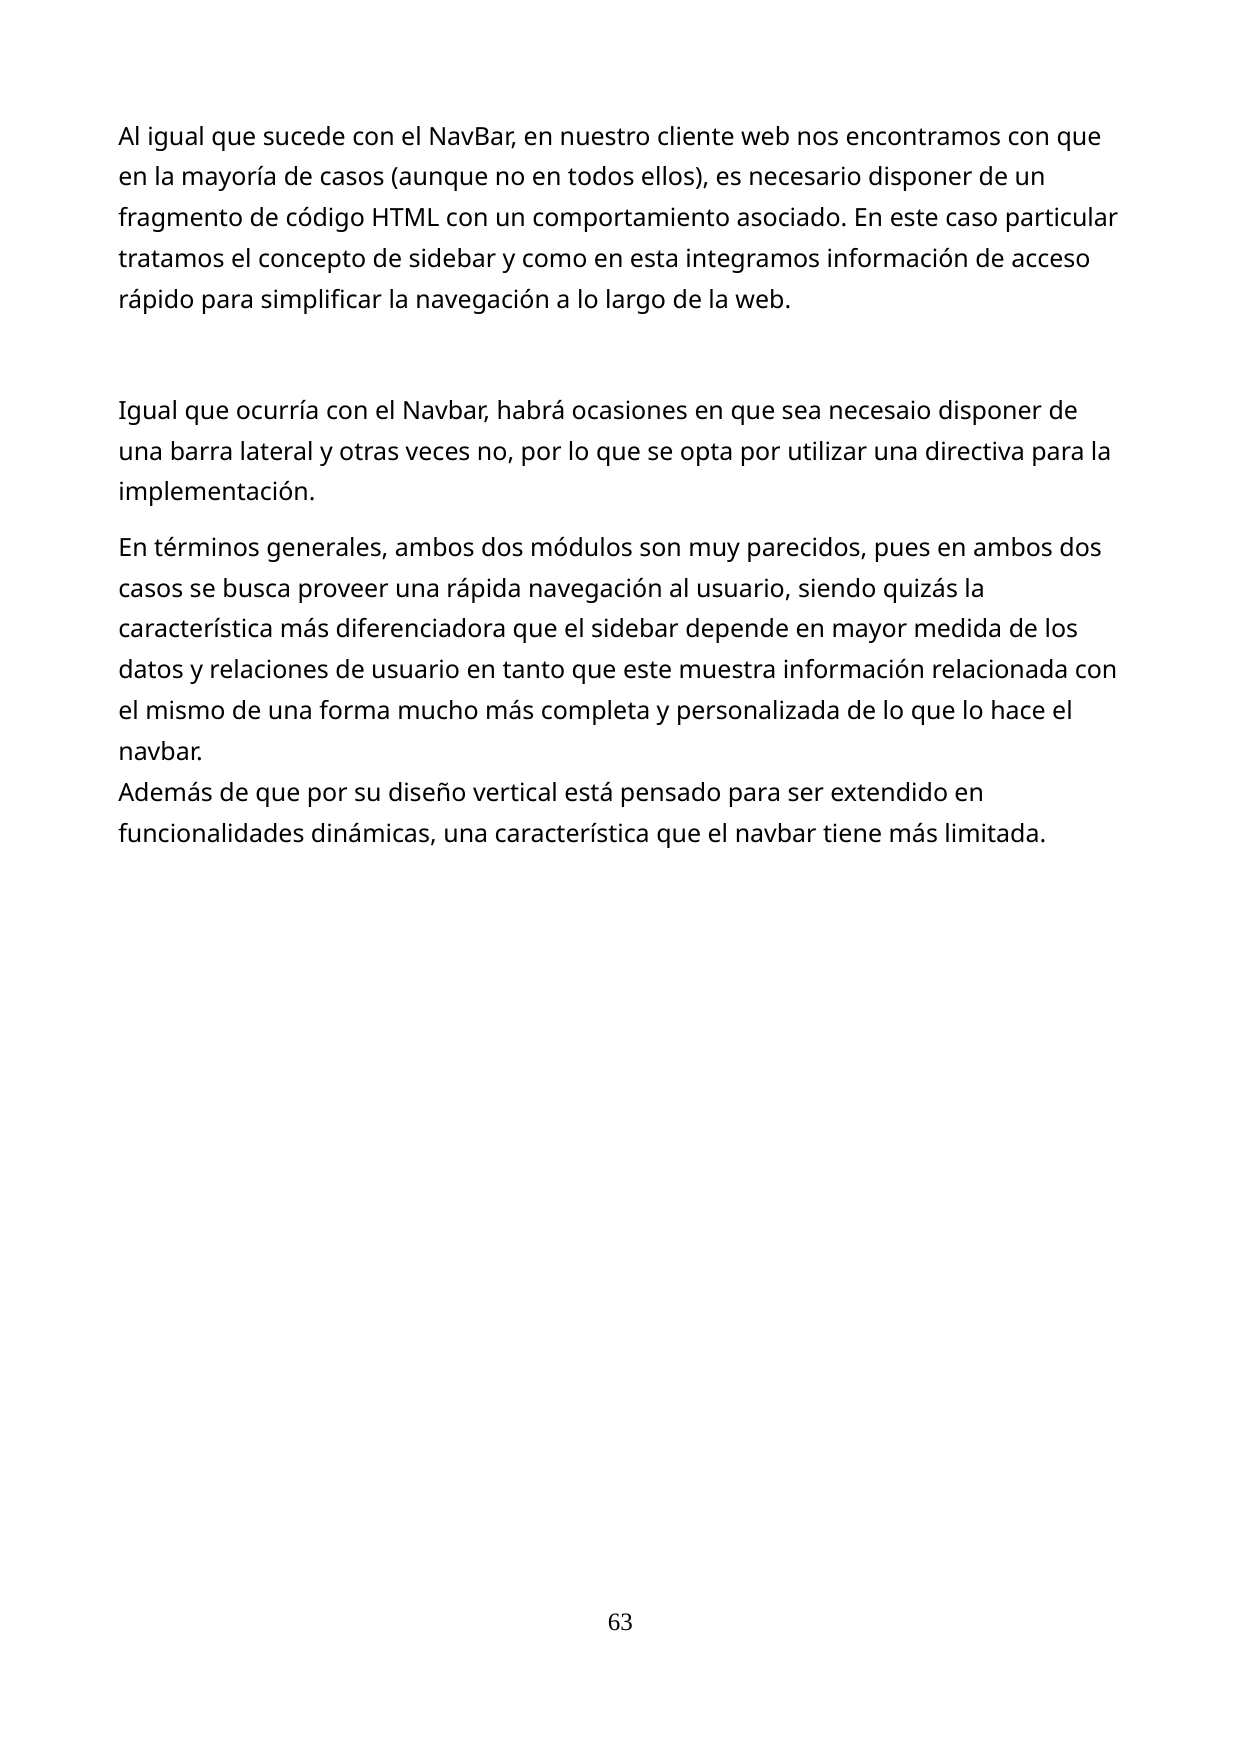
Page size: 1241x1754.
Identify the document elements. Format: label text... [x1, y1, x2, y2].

text En términos generales, ambos dos módulos son muy parecidos, pues en ambos dos casos se busca proveer una rápida navegación al usuario, siendo quizás la característica más diferenciadora que el sidebar depende en mayor medida de los datos y relaciones de usuario en tanto que este muestra información relacionada con el mismo de una forma mucho más completa y personalizada de lo que lo hace el navbar. Además de que por su diseño vertical está pensado para ser extendido en funcionalidades dinámicas, una característica que el navbar tiene más limitada. [118, 529, 1122, 849]
text Al igual que sucede con el NavBar, en nuestro cliente web nos encontramos con que en la mayoría de casos (aunque no en todos ellos), es necesario disponer de un fragmento de código HTML con un comportamiento asociado. En este caso particular tratamos el concepto de sidebar y como en esta integramos información de acceso rápido para simplificar la navegación a lo largo de la web. [118, 118, 1122, 316]
text Igual que ocurría con el Navbar, habrá ocasiones en que sea necesaio disponer de una barra lateral y otras veces no, por lo que se opta por utilizar una directiva para la implementación. [118, 392, 1122, 508]
